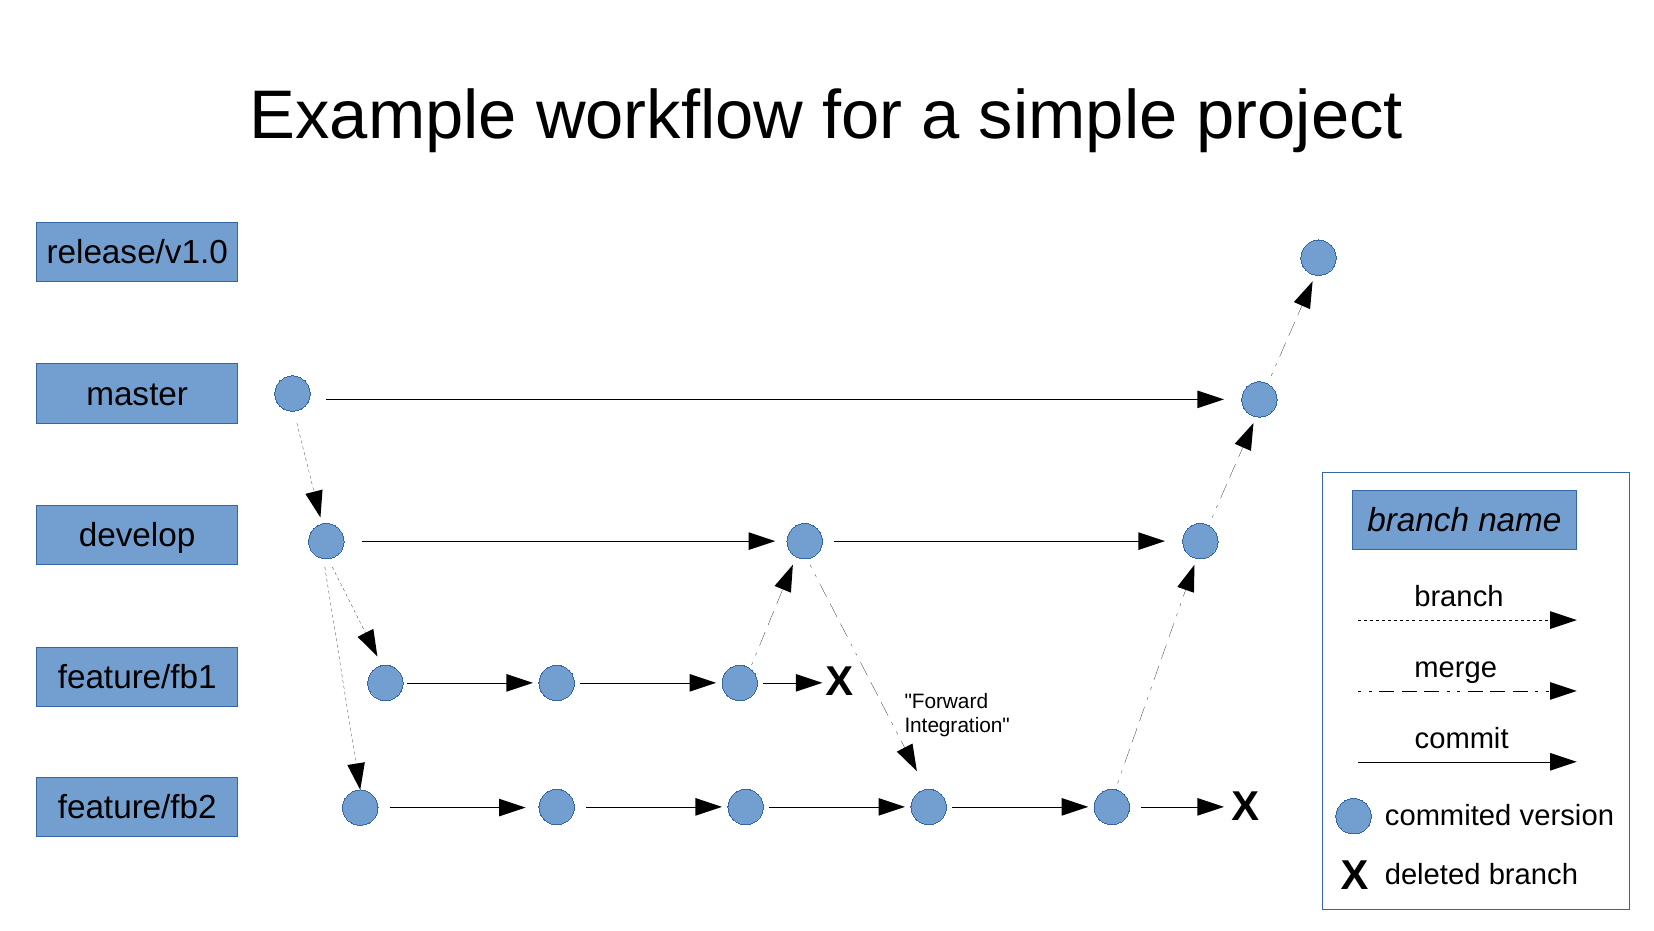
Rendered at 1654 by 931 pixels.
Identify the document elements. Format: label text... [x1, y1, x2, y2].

text_box X [810, 650, 866, 713]
text_box [308, 523, 345, 559]
text_box branch name [1352, 490, 1577, 550]
text_box release/v1.0 [36, 222, 238, 282]
text_box X [1325, 844, 1381, 907]
text_box [367, 665, 404, 701]
text_box "Forward Integration" [889, 682, 1025, 745]
text_box develop [36, 505, 238, 565]
text_box [727, 789, 764, 825]
text_box [538, 665, 575, 701]
title Example workflow for a simple project [82, 37, 1571, 193]
text_box [538, 789, 575, 825]
text_box commit [1399, 714, 1524, 762]
text_box commited version [1370, 791, 1629, 851]
text_box branch [1399, 572, 1519, 621]
text_box [342, 789, 379, 826]
text_box [1094, 789, 1130, 825]
text_box [1241, 381, 1278, 418]
text_box deleted branch [1370, 850, 1594, 909]
text_box feature/fb2 [36, 777, 238, 837]
text_box feature/fb1 [36, 647, 238, 707]
text_box master [36, 363, 238, 424]
text_box merge [1399, 643, 1512, 691]
text_box [274, 375, 311, 412]
text_box [786, 523, 823, 559]
text_box [1300, 239, 1337, 276]
text_box [910, 789, 947, 825]
text_box [1335, 798, 1370, 834]
text_box [722, 665, 758, 701]
text_box [1182, 523, 1219, 559]
text_box X [1216, 775, 1272, 838]
